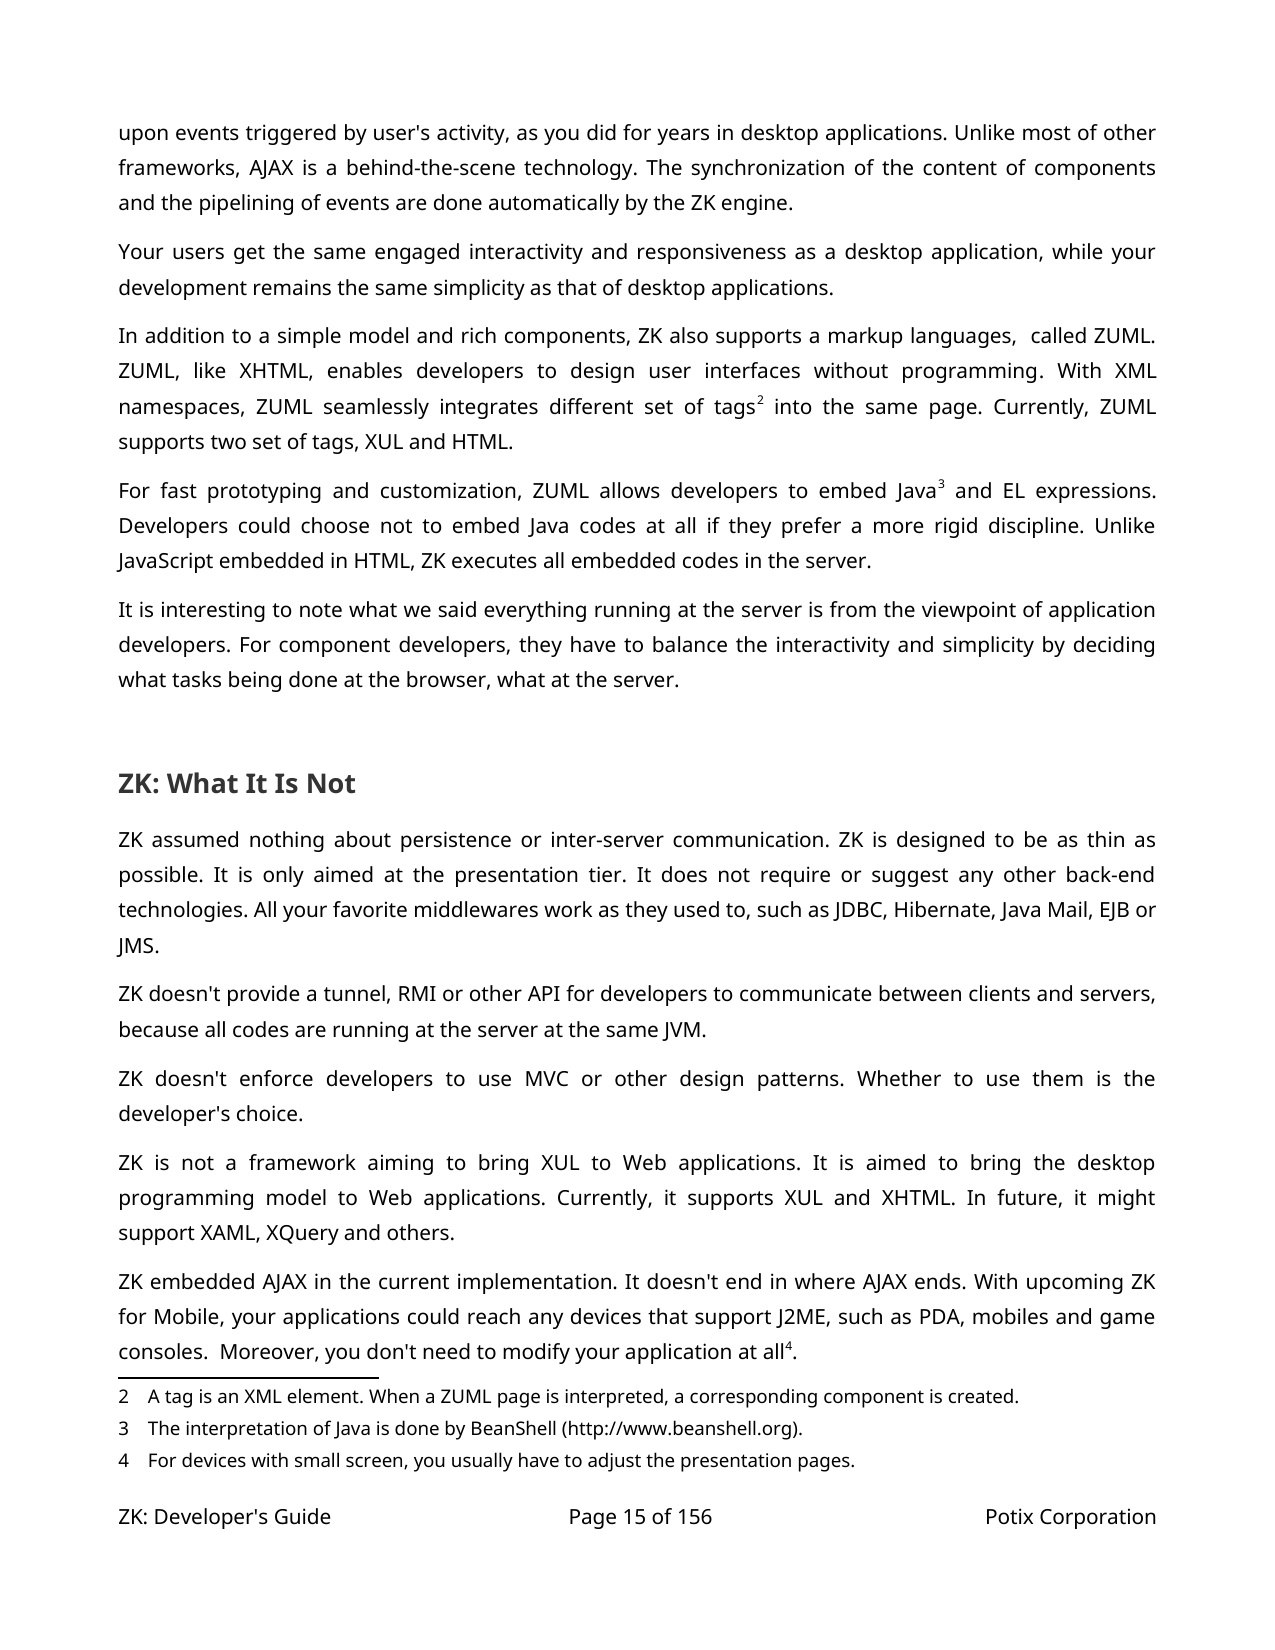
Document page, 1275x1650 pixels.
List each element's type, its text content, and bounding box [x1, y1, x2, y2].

text It is interesting to note what we said everything running at the server is from the viewpoint of application developers. For component developers, they have to balance the interactivity and simplicity by deciding what tasks being done at the browser, what at the server. [118, 595, 1157, 694]
text In addition to a simple model and rich components, ZK also supports a markup languages, called ZUML. ZUML, like XHTML, enables developers to design user interfaces without programming. With XML namespaces, ZUML seamlessly integrates different set of tags into the same page. Currently, ZUML supports two set of tags, XUL and HTML. [118, 321, 1157, 455]
text Your users get the same engaged interactivity and responsiveness as a desktop application, while your development remains the same simplicity as that of desktop applications. [118, 237, 1157, 301]
text ZK doesn't provide a tunnel, RMI or other API for developers to communicate between clients and servers, because all codes are running at the server at the same JVM. [118, 979, 1157, 1043]
subtitle ZK: What It Is Not [118, 765, 1157, 801]
text The interpretation of Java is done by BeanShell (http://www.beanshell.org). [118, 1416, 1157, 1441]
text ZK is not a framework aiming to bring XUL to Web applications. It is aimed to bring the desktop programming model to Web applications. Currently, it supports XUL and XHTML. In future, it might support XAML, XQuery and others. [118, 1148, 1157, 1246]
text ZK embedded AJAX in the current implementation. It doesn't end in where AJAX ends. With upcoming ZK for Mobile, your applications could reach any devices that support J2ME, such as PDA, mobiles and game consoles. Moreover, you don't need to modify your application at all. [118, 1267, 1157, 1366]
text upon events triggered by user's activity, as you did for years in desktop applications. Unlike most of other frameworks, AJAX is a behind-the-scene technology. The synchronization of the content of components and the pipelining of events are done automatically by the ZK engine. [118, 118, 1157, 217]
text ZK assumed nothing about persistence or inter-server communication. ZK is designed to be as thin as possible. It is only aimed at the presentation tier. It does not require or suggest any other back-end technologies. All your favorite middlewares work as they used to, such as JDBC, Hibernate, Java Mail, EJB or JMS. [118, 825, 1157, 959]
text For devices with small screen, you usually have to adjust the presentation pages. [118, 1447, 1157, 1473]
text ZK doesn't enforce developers to use MVC or other design patterns. Whether to use them is the developer's choice. [118, 1064, 1157, 1127]
text A tag is an XML element. When a ZUML page is interpreted, a corresponding component is created. [118, 1384, 1157, 1409]
text For fast prototyping and customization, ZUML allows developers to embed Java and EL expressions. Developers could choose not to embed Java codes at all if they prefer a more rigid discipline. Unlike JavaScript embedded in HTML, ZK executes all embedded codes in the server. [118, 476, 1157, 574]
